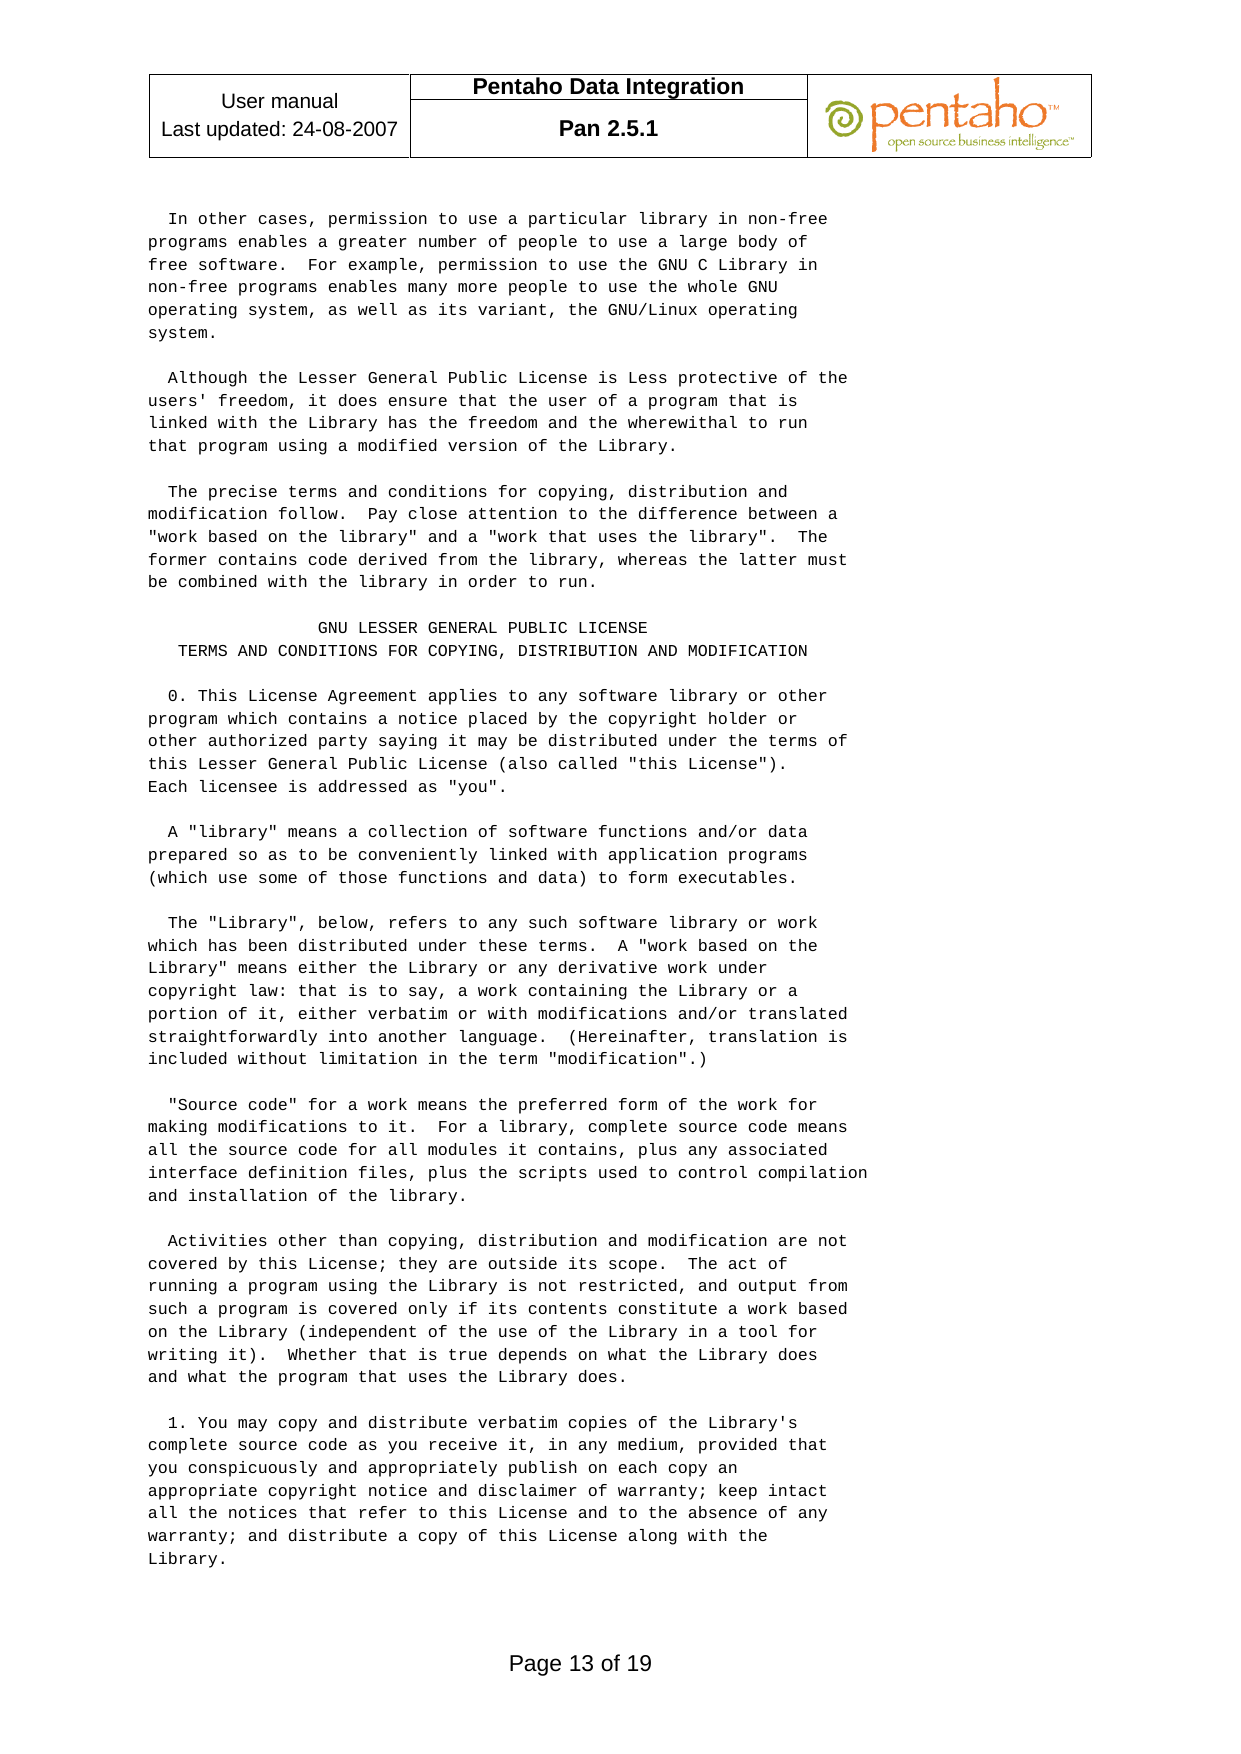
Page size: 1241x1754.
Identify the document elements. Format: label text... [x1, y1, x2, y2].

text In other cases, permission to use a particular library in non-free programs enables a greater number of people to use a large body of free software. For example, permission to use the GNU C Library in non-free programs enables many more people to use the whole GNU operating system, as well as its variant, the GNU/Linux operating system. Although the Lesser General Public License is Less protective of the users' freedom, it does ensure that the user of a program that is linked with the Library has the freedom and the wherewithal to run that program using a modified version of the Library. The precise terms and conditions for copying, distribution and modification follow. Pay close attention to the difference between a "work based on the library" and a "work that uses the library". The former contains code derived from the library, whereas the latter must be combined with the library in order to run. GNU LESSER GENERAL PUBLIC LICENSE TERMS AND CONDITIONS FOR COPYING, DISTRIBUTION AND MODIFICATION 0. This License Agreement applies to any software library or other program which contains a notice placed by the copyright holder or other authorized party saying it may be distributed under the terms of this Lesser General Public License (also called "this License"). Each licensee is addressed as "you". A "library" means a collection of software functions and/or data prepared so as to be conveniently linked with application programs (which use some of those functions and data) to form executables. The "Library", below, refers to any such software library or work which has been distributed under these terms. A "work based on the Library" means either the Library or any derivative work under copyright law: that is to say, a work containing the Library or a portion of it, either verbatim or with modifications and/or translated straightforwardly into another language. (Hereinafter, translation is included without limitation in the term "modification".) "Source code" for a work means the preferred form of the work for making modifications to it. For a library, complete source code means all the source code for all modules it contains, plus any associated interface definition files, plus the scripts used to control compilation and installation of the library. Activities other than copying, distribution and modification are not covered by this License; they are outside its scope. The act of running a program using the Library is not restricted, and output from such a program is covered only if its contents constitute a work based on the Library (independent of the use of the Library in a tool for writing it). Whether that is true depends on what the Library does and what the program that uses the Library does. 1. You may copy and distribute verbatim copies of the Library's complete source code as you receive it, in any medium, provided that you conspicuously and appropriately publish on each copy an appropriate copyright notice and disclaimer of warranty; keep intact all the notices that refer to this License and to the absence of any warranty; and distribute a copy of this License along with the Library. [148, 188, 1092, 1592]
